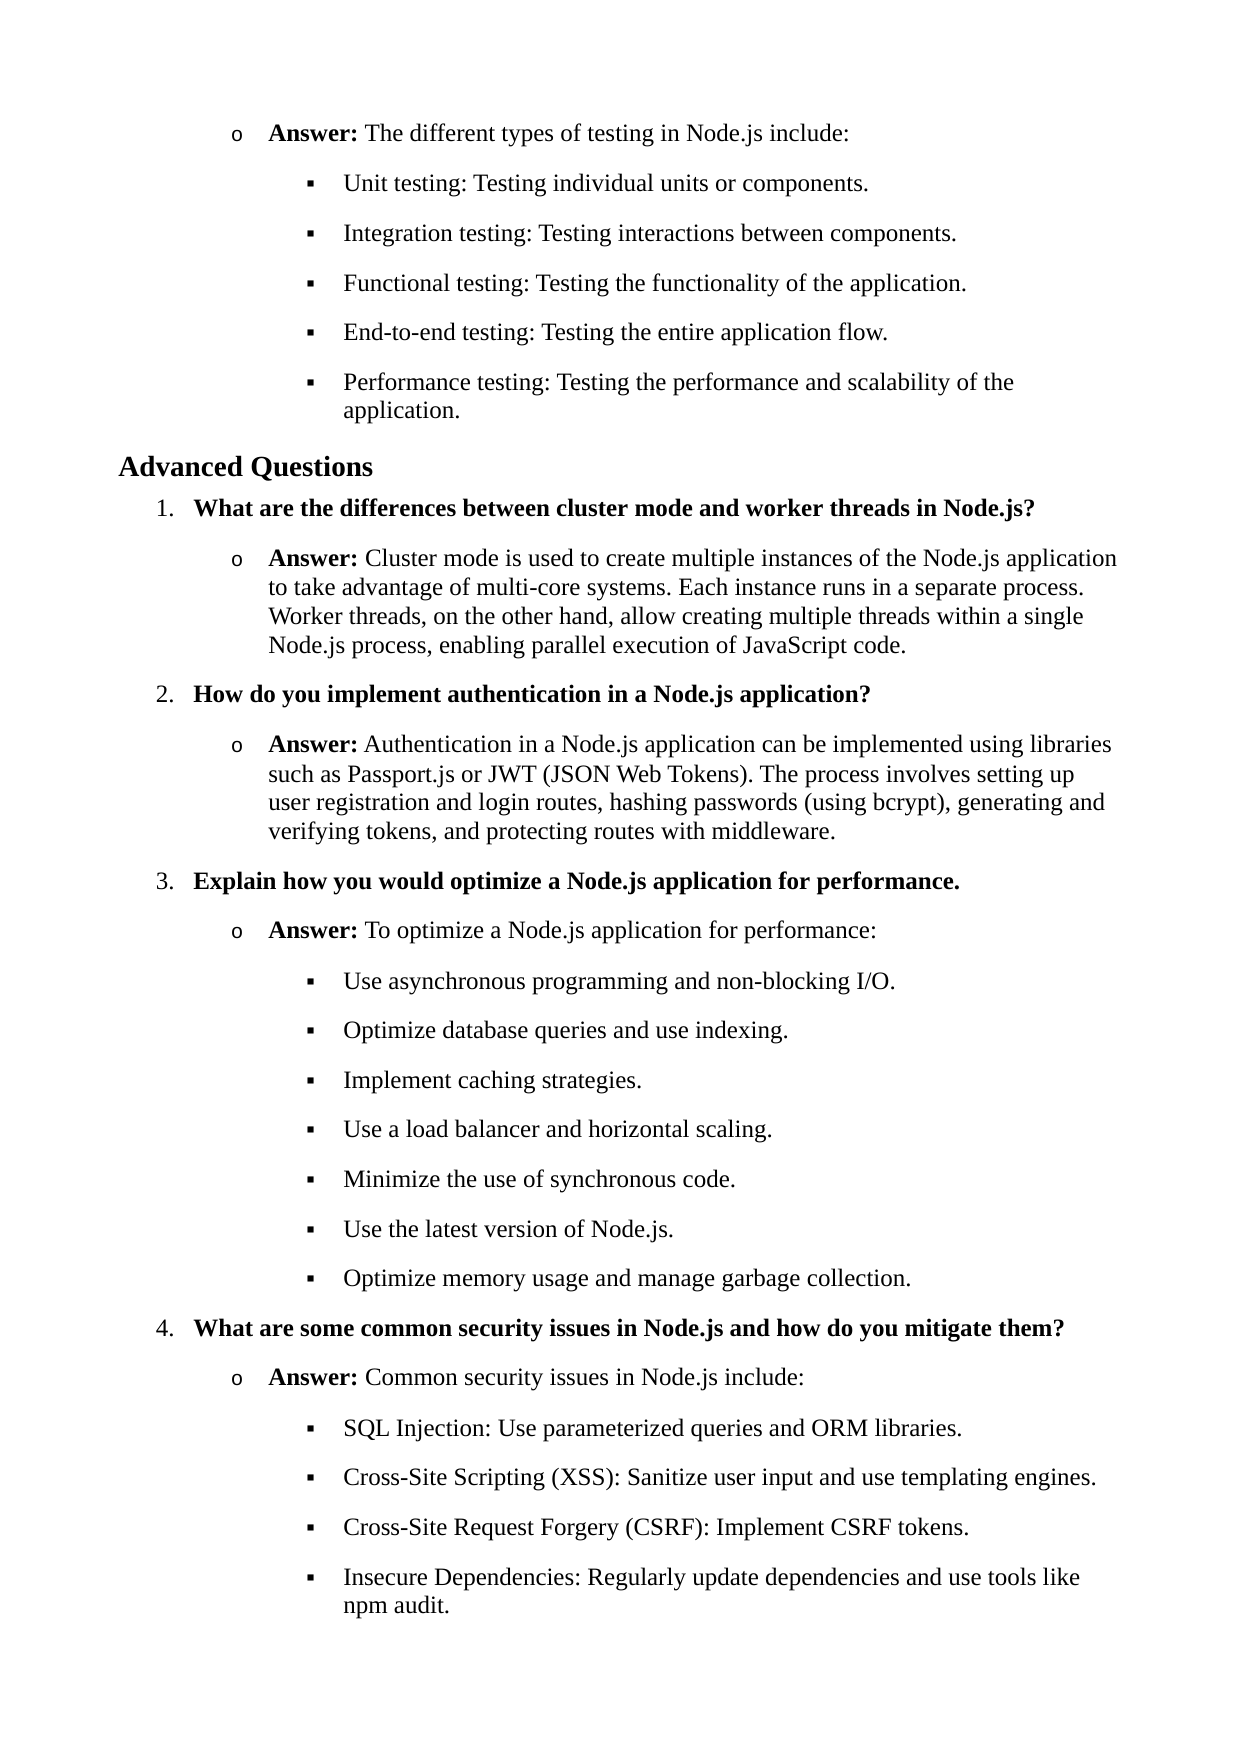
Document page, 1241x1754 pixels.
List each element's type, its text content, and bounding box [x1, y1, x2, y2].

list Insecure Dependencies: Regularly update dependencies and use tools like npm audit. [306, 1562, 1122, 1619]
subtitle Advanced Questions [118, 449, 1122, 483]
list What are some common security issues in Node.js and how do you mitigate them? [156, 1313, 1122, 1342]
list Optimize database queries and use indexing. [306, 1015, 1122, 1044]
list How do you implement authentication in a Node.js application? [156, 679, 1122, 708]
list Answer: Authentication in a Node.js application can be implemented using libraries such as Passport.js or JWT (JSON Web Tokens). The process involves setting up user registration and login routes, hashing passwords (using bcrypt), generating and verifying tokens, and protecting routes with middleware. [231, 729, 1122, 845]
list Answer: The different types of testing in Node.js include: [231, 118, 1122, 148]
list Performance testing: Testing the performance and scalability of the application. [306, 367, 1122, 424]
list Functional testing: Testing the functionality of the application. [306, 268, 1122, 296]
list Use the latest version of Node.js. [306, 1214, 1122, 1242]
list Explain how you would optimize a Node.js application for performance. [156, 866, 1122, 894]
list Use asynchronous programming and non-blocking I/O. [306, 966, 1122, 994]
list Answer: Cluster mode is used to create multiple instances of the Node.js application to take advantage of multi-core systems. Each instance runs in a separate process. Worker threads, on the other hand, allow creating multiple threads within a single Node.js process, enabling parallel execution of JavaScript code. [231, 543, 1122, 659]
list Unit testing: Testing individual units or components. [306, 168, 1122, 197]
list Implement caching strategies. [306, 1065, 1122, 1094]
list Cross-Site Scripting (XSS): Sanitize user input and use templating engines. [306, 1462, 1122, 1491]
list Cross-Site Request Forgery (CSRF): Implement CSRF tokens. [306, 1512, 1122, 1541]
list Answer: Common security issues in Node.js include: [231, 1362, 1122, 1392]
list Use a load balancer and horizontal scaling. [306, 1114, 1122, 1143]
list SQL Injection: Use parameterized queries and ORM libraries. [306, 1413, 1122, 1442]
list Integration testing: Testing interactions between components. [306, 218, 1122, 247]
list End-to-end testing: Testing the entire application flow. [306, 317, 1122, 346]
list Optimize memory usage and manage garbage collection. [306, 1263, 1122, 1292]
list Answer: To optimize a Node.js application for performance: [231, 915, 1122, 945]
list What are the differences between cluster mode and worker threads in Node.js? [156, 493, 1122, 522]
list Minimize the use of synchronous code. [306, 1164, 1122, 1193]
